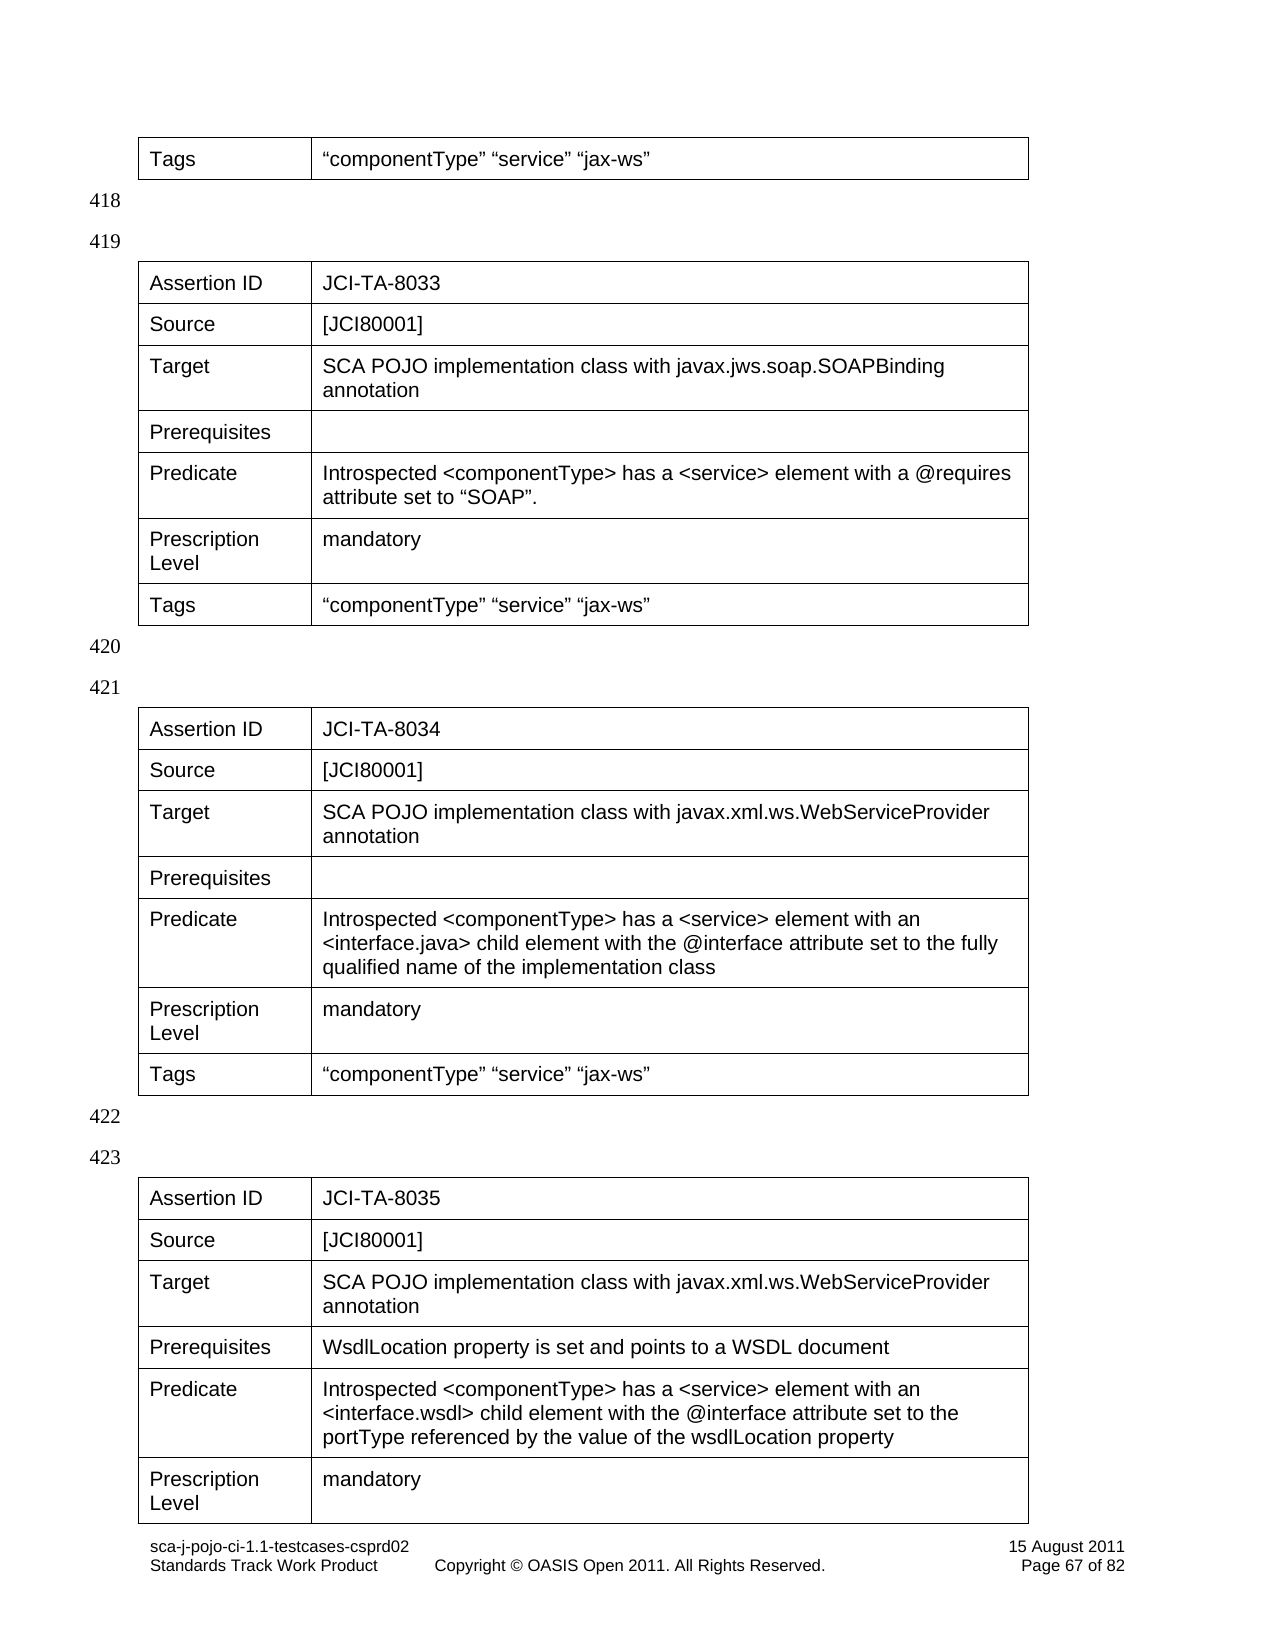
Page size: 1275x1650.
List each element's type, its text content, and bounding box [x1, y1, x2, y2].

table_cell Introspected <componentType> has a <service> element with an <interface.java> child element with the @interface attribute set to the fully qualified name of the implementation class [312, 899, 1028, 987]
table_cell Prerequisites [139, 1327, 311, 1367]
table_cell [JCI80001] [312, 1220, 1028, 1260]
table_cell Introspected <componentType> has a <service> element with an <interface.wsdl> child element with the @interface attribute set to the portType referenced by the value of the wsdlLocation property [312, 1369, 1028, 1457]
table_cell SCA POJO implementation class with javax.jws.soap.SOAPBinding annotation [312, 346, 1028, 410]
table_header JCI-TA-8035 [312, 1178, 1028, 1218]
table_cell mandatory [312, 519, 1028, 583]
table_header JCI-TA-8034 [312, 708, 1028, 749]
table_cell “componentType” “service” “jax-ws” [312, 584, 1028, 625]
table_cell “componentType” “service” “jax-ws” [312, 1054, 1028, 1094]
table_cell [312, 411, 1028, 452]
table_cell SCA POJO implementation class with javax.xml.ws.WebServiceProvider annotation [312, 791, 1028, 856]
table_cell Prescription Level [139, 988, 311, 1053]
table_cell mandatory [312, 1458, 1028, 1523]
table_cell Predicate [139, 1369, 311, 1457]
table_cell [312, 857, 1028, 898]
table_header Assertion ID [139, 1178, 311, 1218]
table_cell Target [139, 1261, 311, 1326]
table_cell WsdlLocation property is set and points to a WSDL document [312, 1327, 1028, 1367]
table_header JCI-TA-8033 [312, 262, 1028, 303]
table_cell Introspected <componentType> has a <service> element with a @requires attribute set to “SOAP”. [312, 453, 1028, 517]
table_cell Predicate [139, 453, 311, 517]
table_cell SCA POJO implementation class with javax.xml.ws.WebServiceProvider annotation [312, 1261, 1028, 1326]
table_header Assertion ID [139, 262, 311, 303]
table_cell mandatory [312, 988, 1028, 1053]
table_cell Tags [139, 584, 311, 625]
table_cell Tags [139, 138, 311, 179]
table_cell [JCI80001] [312, 304, 1028, 344]
table_cell Source [139, 750, 311, 790]
table_cell Target [139, 791, 311, 856]
table_cell [JCI80001] [312, 750, 1028, 790]
table_cell Predicate [139, 899, 311, 987]
table_cell Prerequisites [139, 411, 311, 452]
table_cell Prerequisites [139, 857, 311, 898]
table_cell Tags [139, 1054, 311, 1094]
table_cell Target [139, 346, 311, 410]
table_cell Prescription Level [139, 519, 311, 583]
table_header Assertion ID [139, 708, 311, 749]
table_cell “componentType” “service” “jax-ws” [312, 138, 1028, 179]
table_cell Source [139, 304, 311, 344]
table_cell Source [139, 1220, 311, 1260]
table_cell Prescription Level [139, 1458, 311, 1523]
